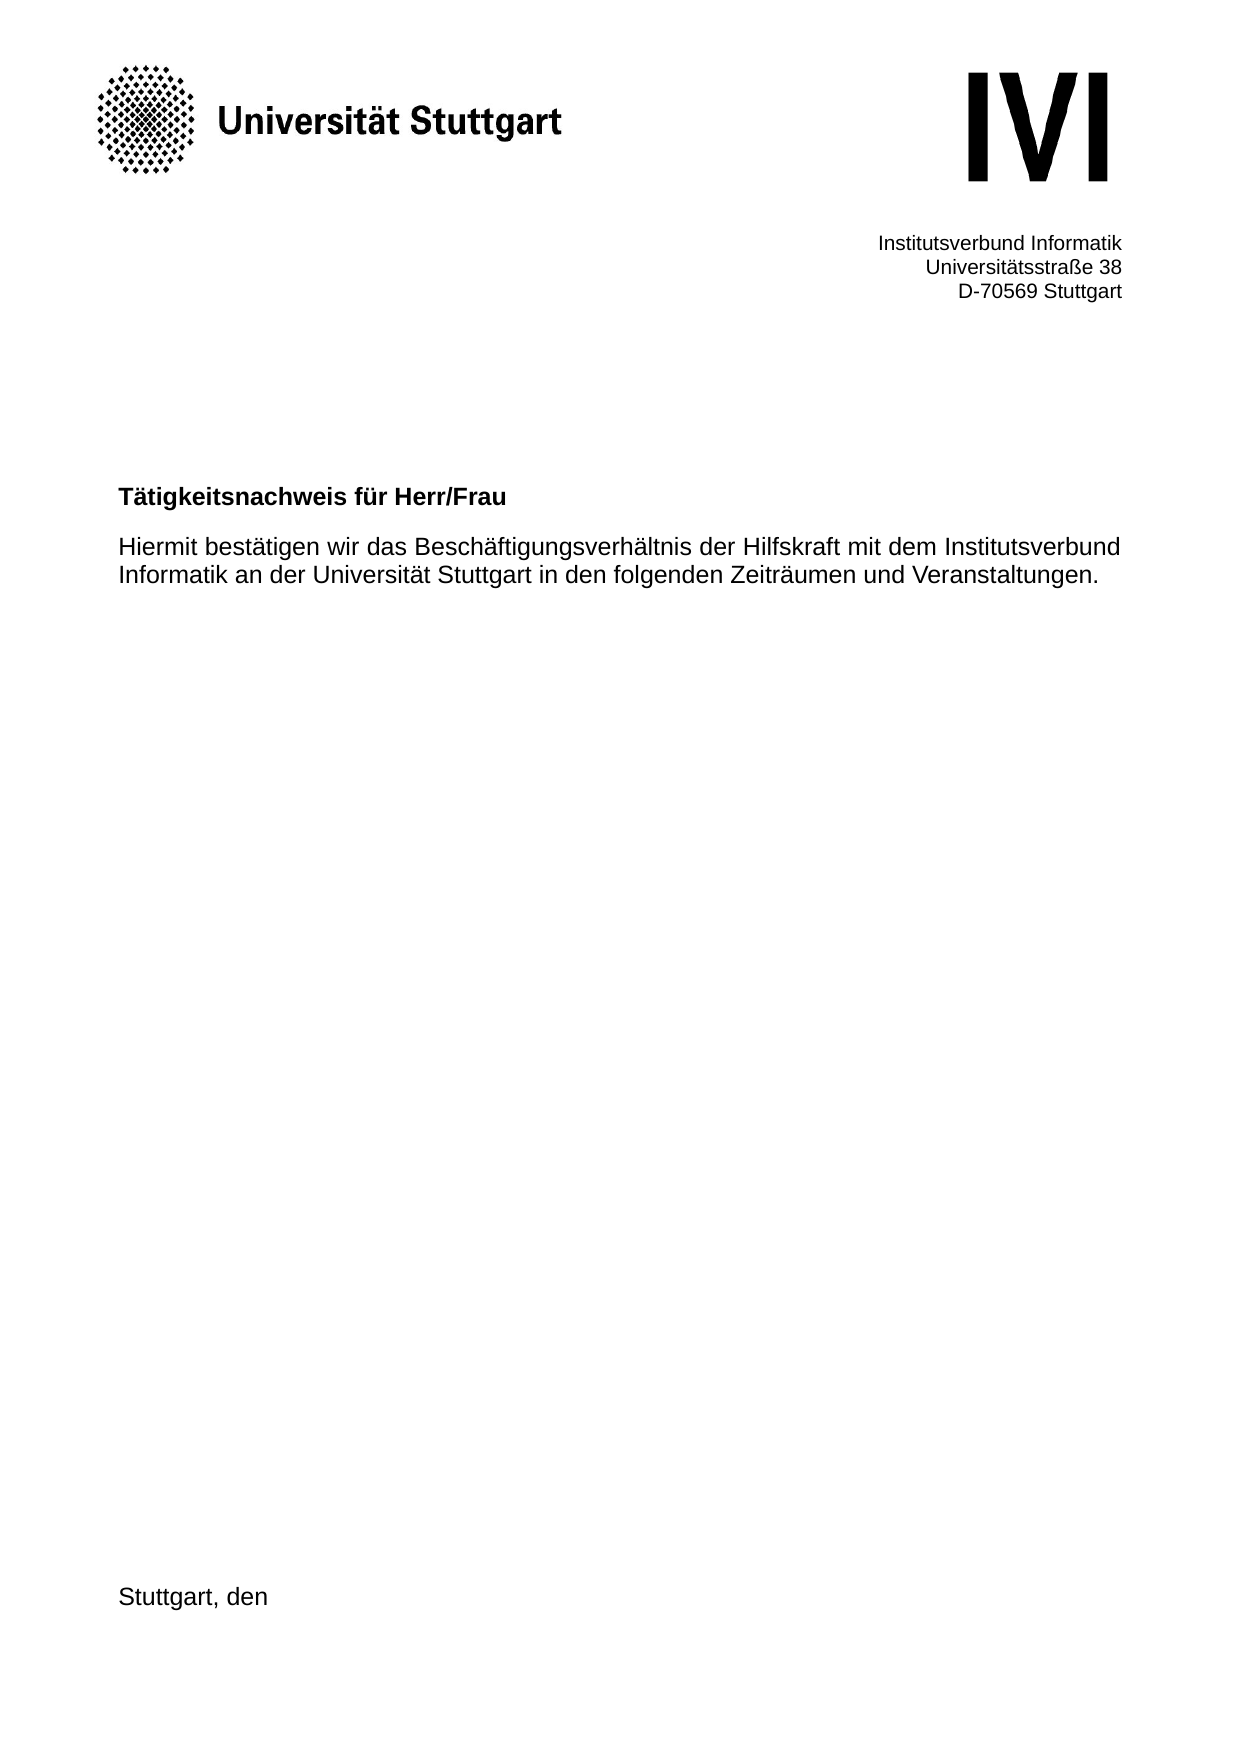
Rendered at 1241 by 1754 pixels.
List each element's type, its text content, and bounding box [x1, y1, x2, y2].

text Stuttgart, den [118, 1581, 275, 1611]
picture [89, 58, 568, 178]
text D-70569 Stuttgart [118, 279, 1122, 303]
text [562, 1581, 1122, 1611]
text Institutsverbund Informatik [118, 231, 1122, 255]
picture [946, 48, 1129, 207]
text Universitätsstraße 38 [118, 255, 1122, 279]
text Tätigkeitsnachweis für Herr/Frau [118, 471, 515, 520]
text Hiermit bestätigen wir das Beschäftigungsverhältnis der Hilfskraft mit dem Institutsverbund Informatik an der Universität Stuttgart in den folgenden Zeiträumen und Veranstaltungen. [118, 532, 1122, 589]
